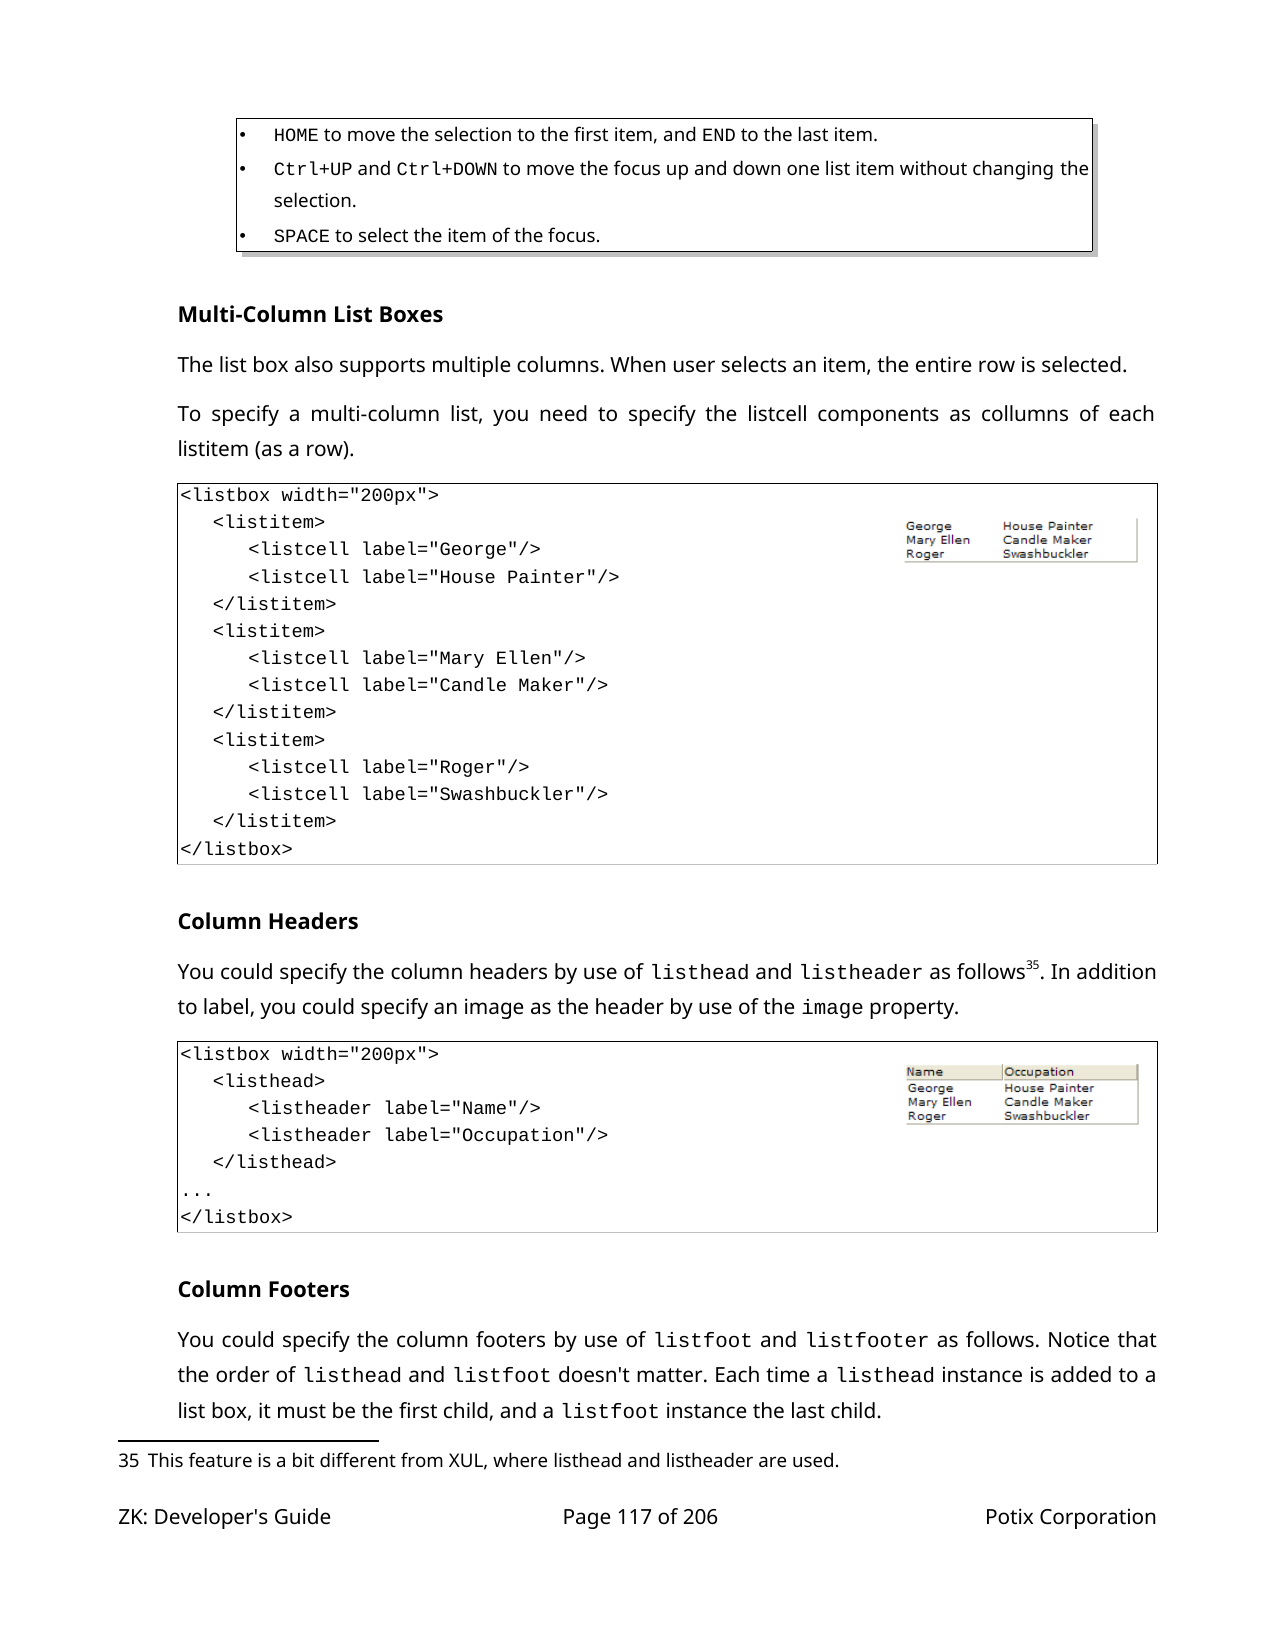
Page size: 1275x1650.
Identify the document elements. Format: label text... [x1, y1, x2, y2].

text You could specify the column footers by use of listfoot and listfooter as follows. Notice that the order of listhead and listfoot doesn't matter. Each time a listhead instance is added to a list box, it must be the first child, and a listfoot instance the last child. [177, 1325, 1157, 1424]
text </listitem> [178, 700, 1157, 725]
picture [902, 1063, 1141, 1127]
text [1141, 1069, 1157, 1093]
text <listheader label="Occupation"/> [178, 1123, 1157, 1147]
text <listcell label="Roger"/> [178, 755, 1157, 779]
subtitle Column Footers [177, 1274, 1157, 1304]
text <listcell label="Candle Maker"/> [178, 673, 1157, 697]
text To specify a multi-column list, you need to specify the listcell components as collumns of each listitem (as a row). [177, 399, 1157, 462]
text <listbox width="200px"> [178, 1042, 1157, 1066]
text <listcell label="House Painter"/> [178, 564, 1157, 589]
text <listitem> [178, 510, 1157, 534]
list Ctrl+UP and Ctrl+DOWN to move the focus up and down one list item without changing the selection. [237, 153, 1092, 213]
list HOME to move the selection to the first item, and END to the last item. [237, 119, 1092, 147]
text <listbox width="200px"> [178, 484, 1157, 507]
picture [899, 515, 1139, 566]
text <listheader label="Name"/> [178, 1096, 902, 1120]
text </listitem> [178, 809, 1157, 833]
text </listbox> [178, 836, 1157, 864]
text ... [178, 1177, 1157, 1202]
text <listcell label="George"/> [178, 537, 899, 562]
text </listbox> [178, 1204, 1157, 1232]
text </listitem> [178, 592, 1157, 616]
text <listitem> [178, 619, 1157, 643]
text </listhead> [178, 1150, 1157, 1174]
text You could specify the column headers by use of listhead and listheader as follows. In addition to label, you could specify an image as the header by use of the image property. [177, 957, 1157, 1021]
text <listcell label="Mary Ellen"/> [178, 646, 1157, 670]
text The list box also supports multiple columns. When user selects an item, the entire row is selected. [177, 350, 1157, 378]
subtitle Multi-Column List Boxes [177, 299, 1157, 329]
text This feature is a bit different from XUL, where listhead and listheader are used. [118, 1447, 1157, 1473]
text <listhead> [178, 1069, 902, 1093]
text <listcell label="Swashbuckler"/> [178, 782, 1157, 806]
text <listitem> [178, 728, 1157, 752]
subtitle Column Headers [177, 906, 1157, 936]
list SPACE to select the item of the focus. [237, 219, 1092, 251]
